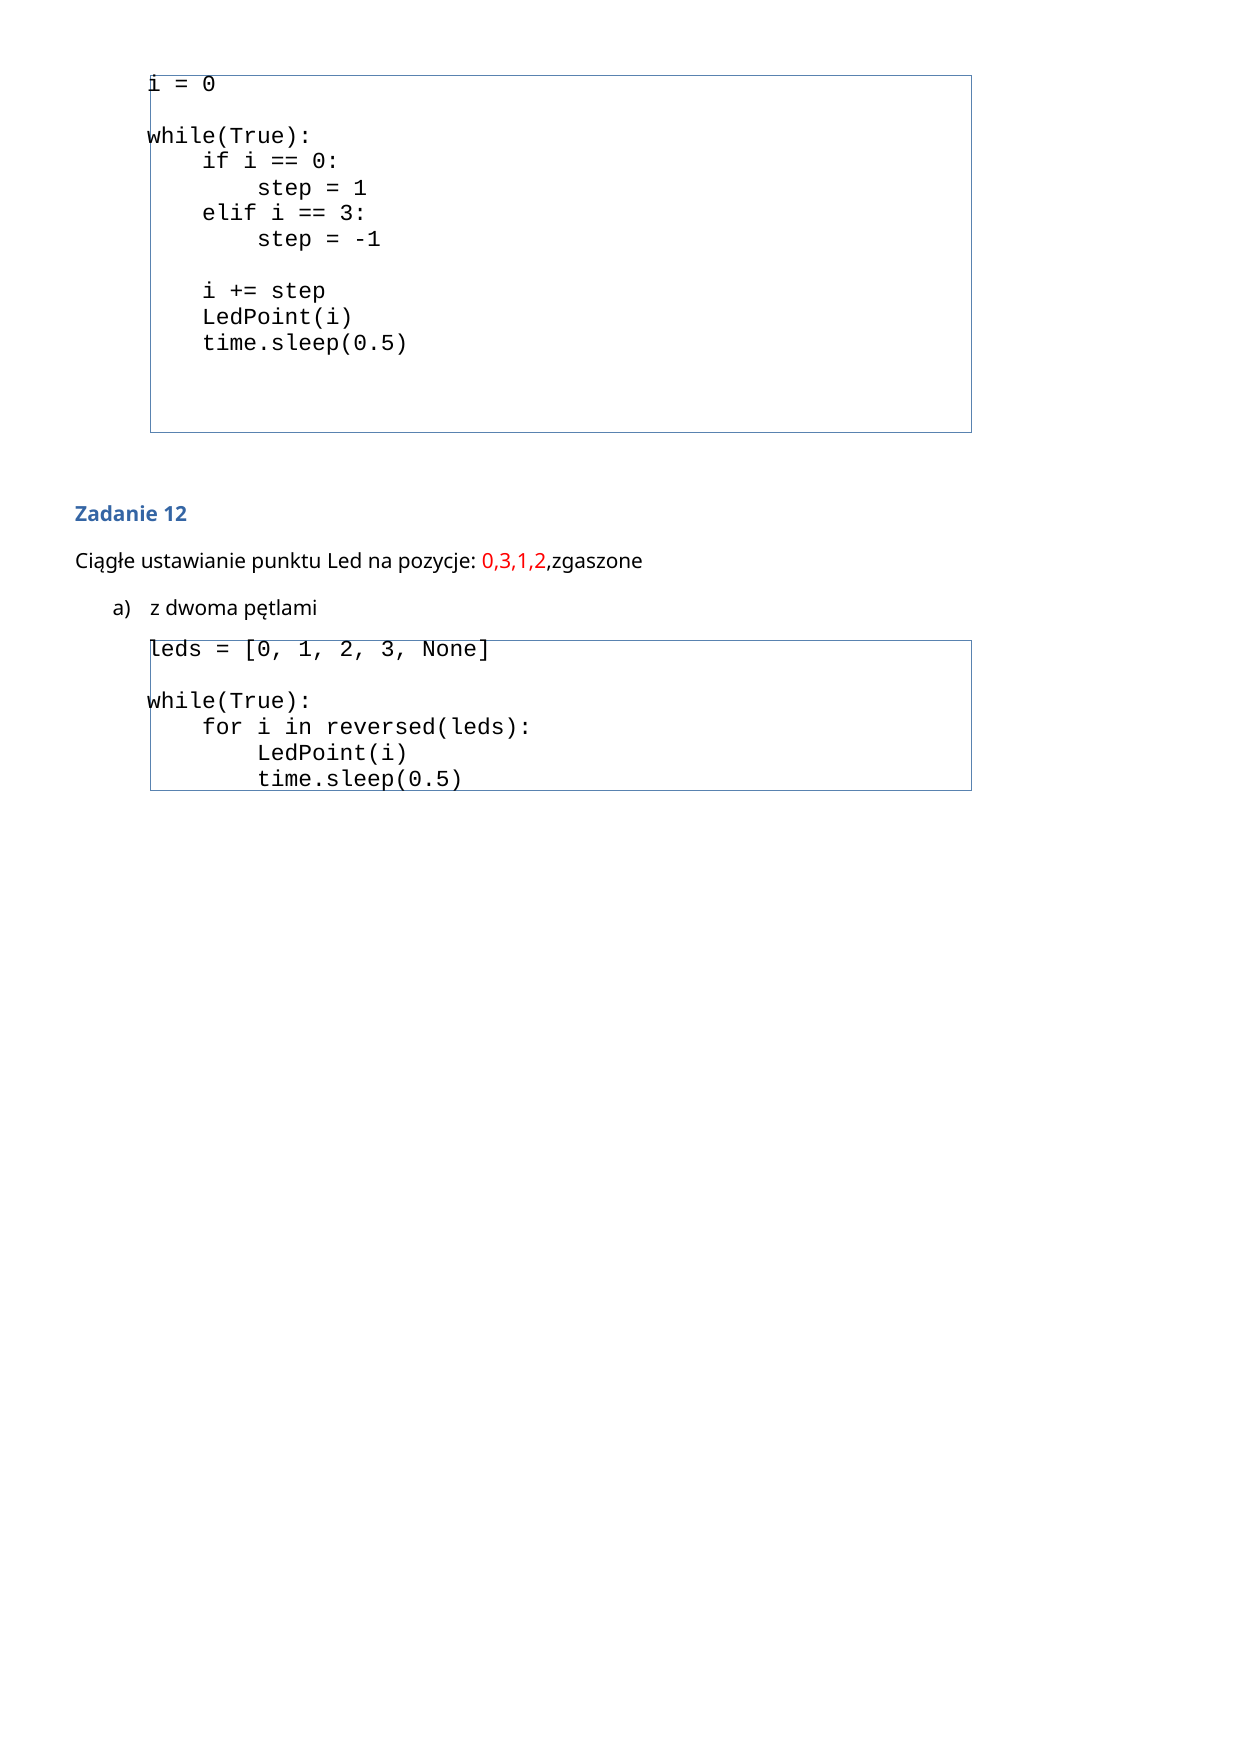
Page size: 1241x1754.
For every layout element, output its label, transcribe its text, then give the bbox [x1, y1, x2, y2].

text Zadanie 12 [75, 499, 1165, 527]
list z dwoma pętlami [112, 593, 1165, 622]
text Ciągłe ustawianie punktu Led na pozycje: 0,3,1,2,zgaszone [75, 546, 1165, 574]
